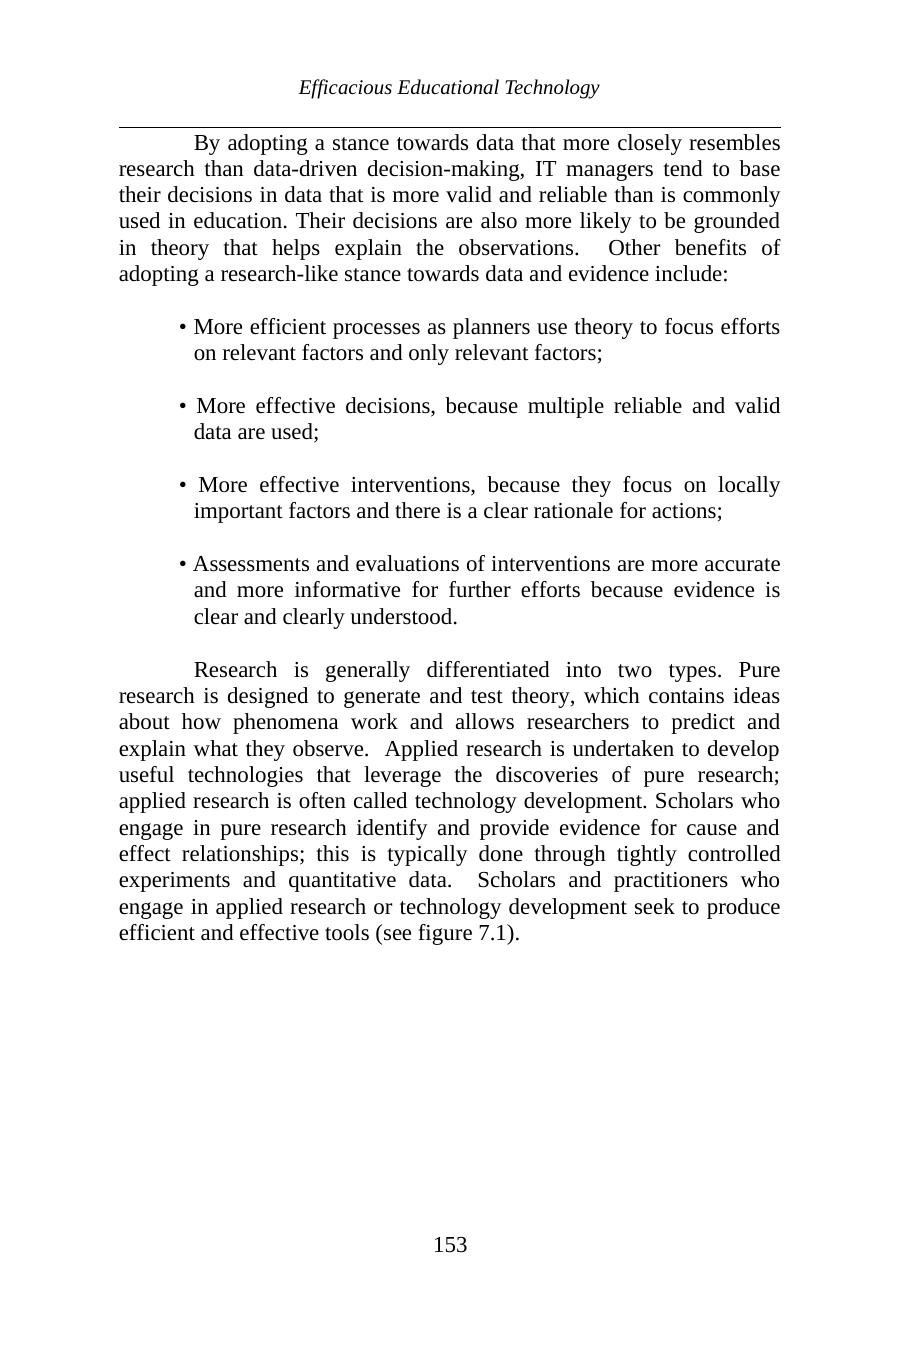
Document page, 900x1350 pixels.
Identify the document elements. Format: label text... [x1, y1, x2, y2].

text • More efficient processes as planners use theory to focus efforts on relevant factors and only relevant factors; [178, 313, 781, 366]
text • More effective decisions, because multiple reliable and valid data are used; [178, 392, 781, 445]
text • Assessments and evaluations of interventions are more accurate and more informative for further efforts because evidence is clear and clearly understood. [178, 550, 781, 629]
text By adopting a stance towards data that more closely resembles research than data-driven decision-making, IT managers tend to base their decisions in data that is more valid and reliable than is commonly used in education. Their decisions are also more likely to be grounded in theory that helps explain the observations. Other benefits of adopting a research-like stance towards data and evidence include: [118, 128, 781, 287]
text Research is generally differentiated into two types. Pure research is designed to generate and test theory, which contains ideas about how phenomena work and allows researchers to predict and explain what they observe. Applied research is undertaken to develop useful technologies that leverage the discoveries of pure research; applied research is often called technology development. Scholars who engage in pure research identify and provide evidence for cause and effect relationships; this is typically done through tightly controlled experiments and quantitative data. Scholars and practitioners who engage in applied research or technology development seek to produce efficient and effective tools (see figure 7.1). [118, 656, 781, 946]
text • More effective interventions, because they focus on locally important factors and there is a clear rationale for actions; [178, 471, 781, 524]
